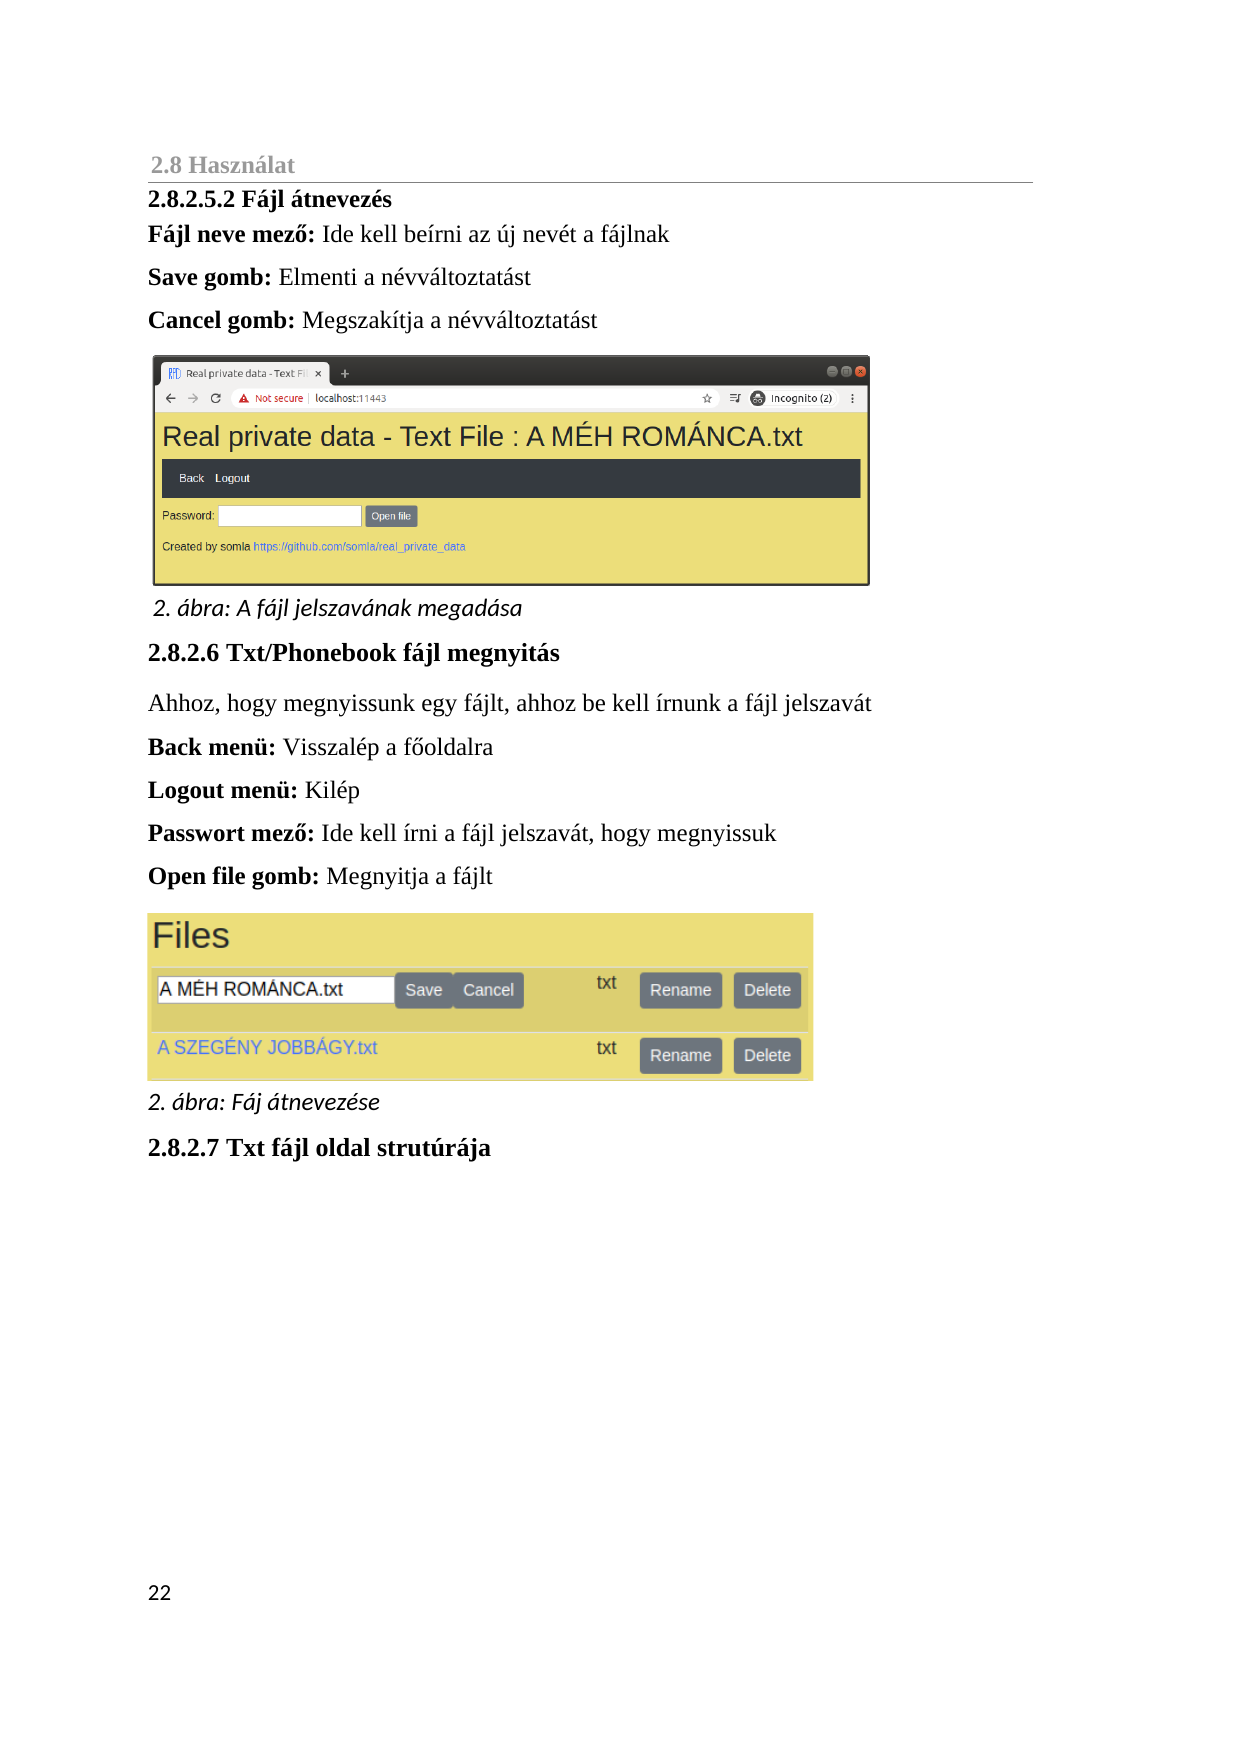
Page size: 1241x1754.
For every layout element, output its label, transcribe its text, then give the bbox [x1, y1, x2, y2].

text Fájl neve mező: Ide kell beírni az új nevét a fájlnak [148, 219, 1033, 248]
text Cancel gomb: Megszakítja a névváltoztatást [148, 305, 1033, 334]
subtitle [152, 343, 870, 355]
text 2. ábra: A fájl jelszavának megadása [152, 586, 870, 622]
text [147, 901, 813, 913]
text 2. ábra: Fáj átnevezése [147, 1081, 813, 1117]
subtitle Txt fájl oldal strutúrája [148, 1081, 1033, 1162]
text Ahhoz, hogy megnyissunk egy fájlt, ahhoz be kell írnunk a fájl jelszavát [148, 688, 1033, 717]
text Back menü: Visszalép a főoldalra Logout menü: Kilép Passwort mező: Ide kell írni a fájl jelszavát, hogy megnyissuk Open file gomb: Megnyitja a fájlt [148, 732, 1033, 890]
subtitle Txt/Phonebook fájl megnyitás [148, 586, 1033, 667]
subtitle Fájl átnevezés [148, 184, 1033, 212]
picture [147, 913, 814, 1081]
picture [152, 355, 870, 586]
text Save gomb: Elmenti a névváltoztatást [148, 262, 1033, 291]
